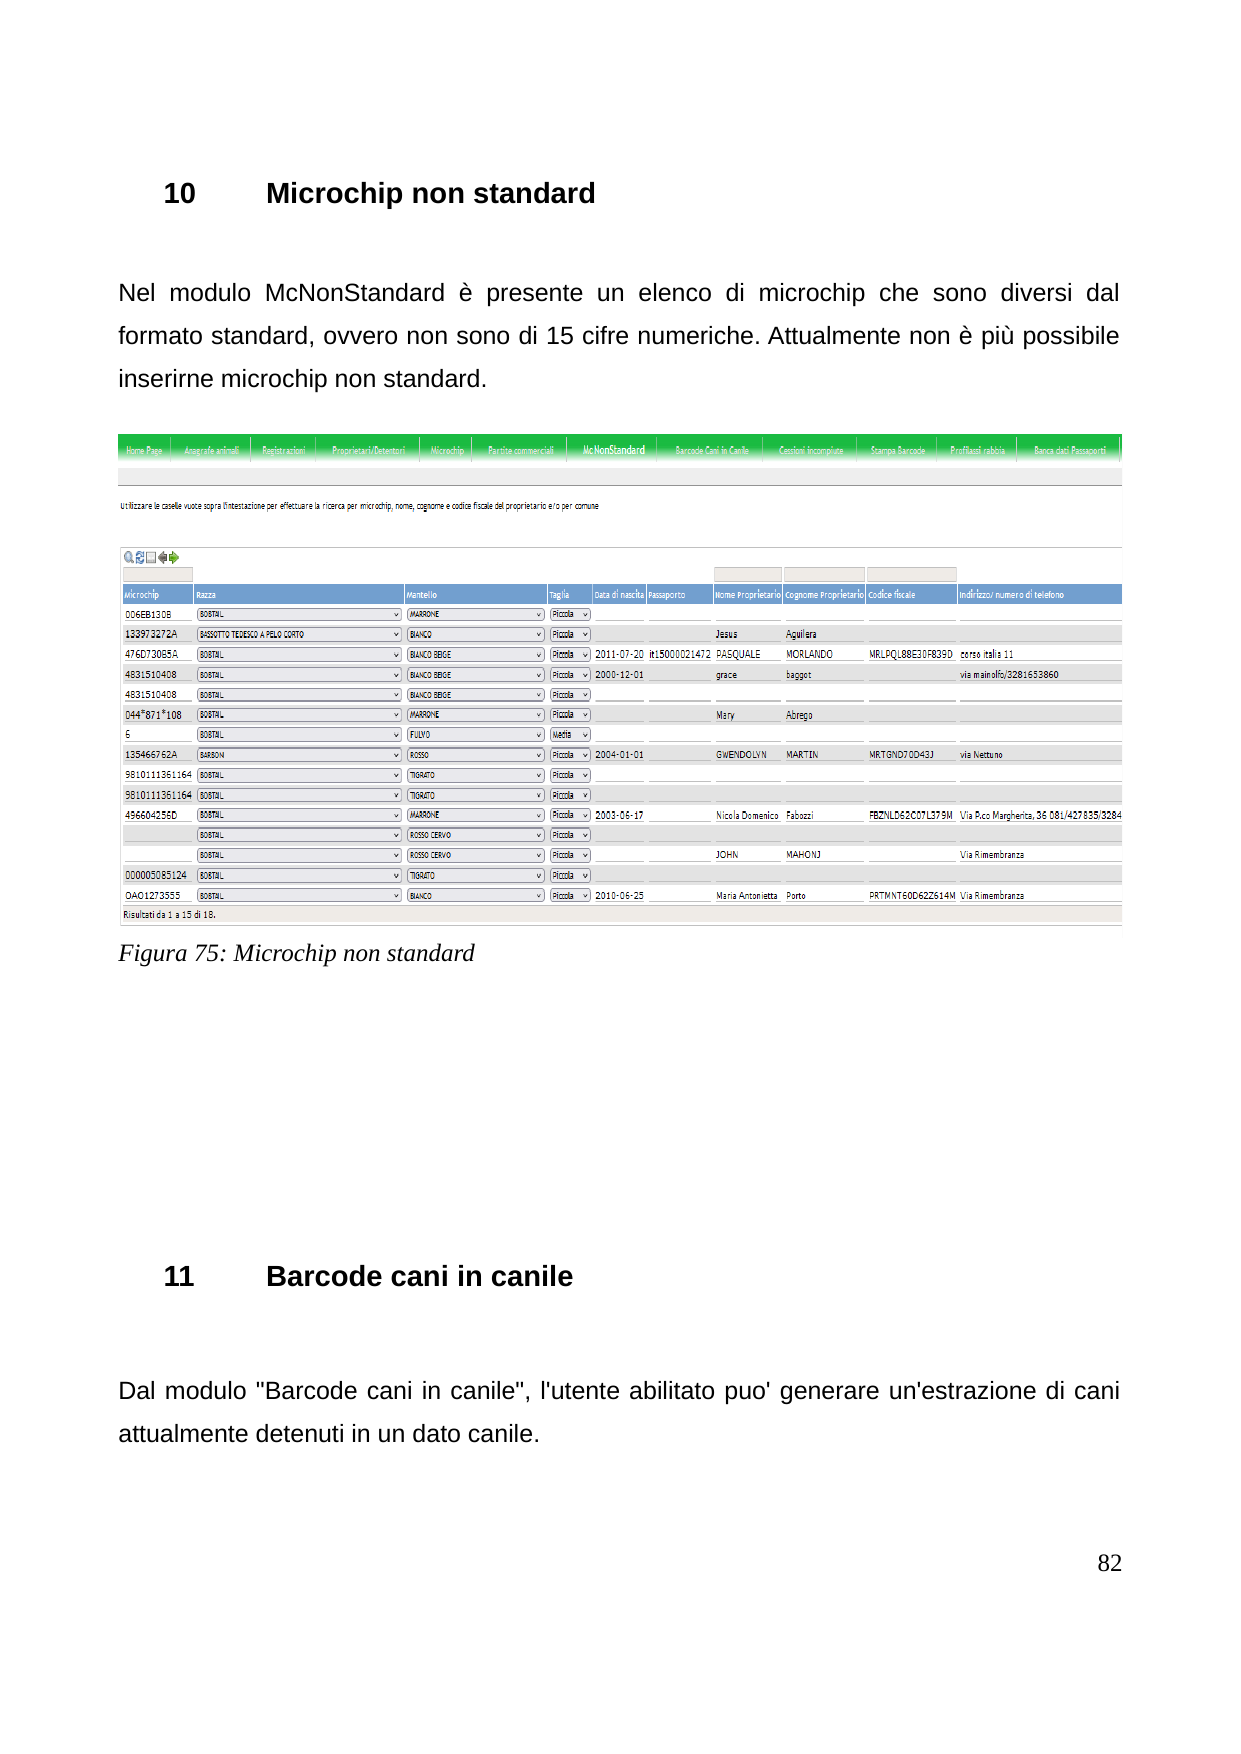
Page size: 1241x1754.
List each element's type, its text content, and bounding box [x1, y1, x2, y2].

subtitle Barcode cani in canile [155, 1259, 1122, 1293]
subtitle Microchip non standard [155, 176, 1122, 210]
text Nel modulo McNonStandard è presente un elenco di microchip che sono diversi dal formato standard, ovvero non sono di 15 cifre numeriche. Attualmente non è più possibile inserirne microchip non standard. [118, 278, 1122, 393]
text Dal modulo "Barcode cani in canile", l'utente abilitato puo' generare un'estrazione di cani attualmente detenuti in un dato canile. [118, 1376, 1122, 1448]
text Figura 75: Microchip non standard [118, 938, 1122, 967]
